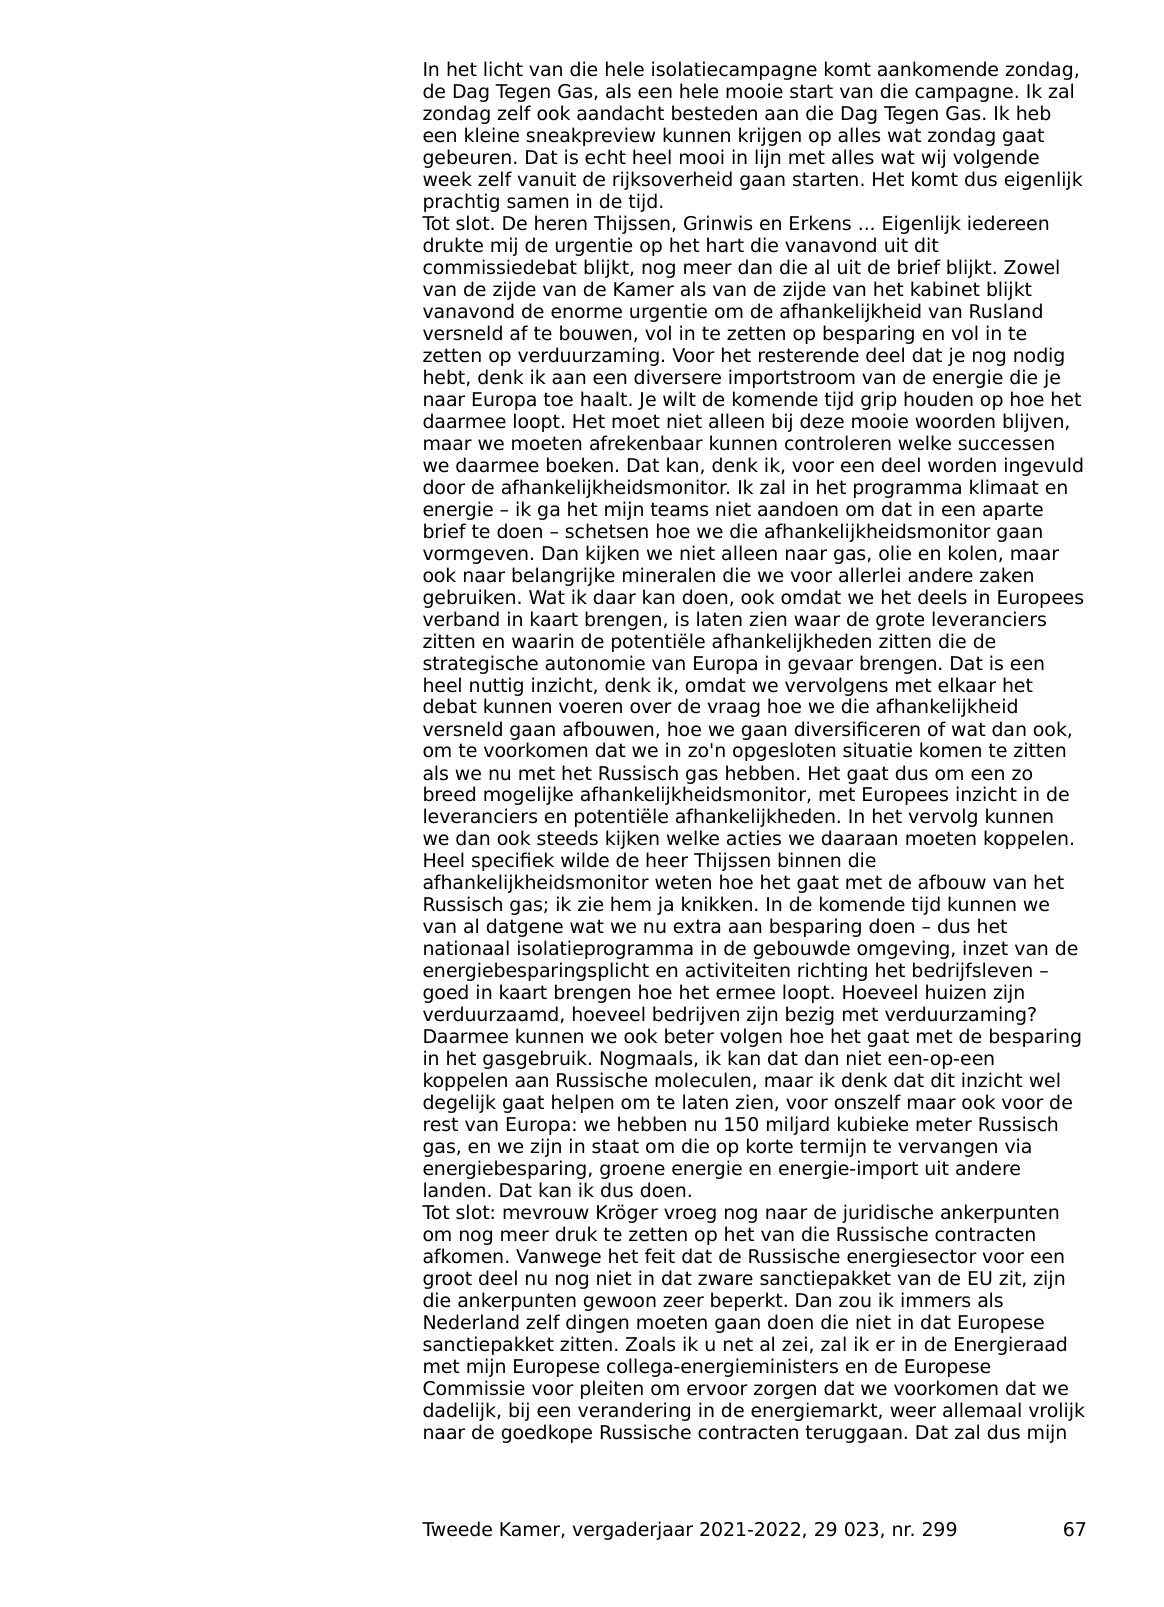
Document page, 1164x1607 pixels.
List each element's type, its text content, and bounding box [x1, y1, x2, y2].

text Heel specifiek wilde de heer Thijssen binnen die afhankelijkheidsmonitor weten hoe het gaat met de afbouw van het Russisch gas; ik zie hem ja knikken. In de komende tijd kunnen we van al datgene wat we nu extra aan besparing doen – dus het nationaal isolatieprogramma in de gebouwde omgeving, inzet van de energiebesparingsplicht en activiteiten richting het bedrijfsleven – goed in kaart brengen hoe het ermee loopt. Hoeveel huizen zijn verduurzaamd, hoeveel bedrijven zijn bezig met verduurzaming? Daarmee kunnen we ook beter volgen hoe het gaat met de besparing in het gasgebruik. Nogmaals, ik kan dat dan niet een-op-een koppelen aan Russische moleculen, maar ik denk dat dit inzicht wel degelijk gaat helpen om te laten zien, voor onszelf maar ook voor de rest van Europa: we hebben nu 150 miljard kubieke meter Russisch gas, en we zijn in staat om die op korte termijn te vervangen via energiebesparing, groene energie en energie-import uit andere landen. Dat kan ik dus doen. [422, 850, 1087, 1202]
text Tot slot. De heren Thijssen, Grinwis en Erkens ... Eigenlijk iedereen drukte mij de urgentie op het hart die vanavond uit dit commissiedebat blijkt, nog meer dan die al uit de brief blijkt. Zowel van de zijde van de Kamer als van de zijde van het kabinet blijkt vanavond de enorme urgentie om de afhankelijkheid van Rusland versneld af te bouwen, vol in te zetten op besparing en vol in te zetten op verduurzaming. Voor het resterende deel dat je nog nodig hebt, denk ik aan een diversere importstroom van de energie die je naar Europa toe haalt. Je wilt de komende tijd grip houden op hoe het daarmee loopt. Het moet niet alleen bij deze mooie woorden blijven, maar we moeten afrekenbaar kunnen controleren welke successen we daarmee boeken. Dat kan, denk ik, voor een deel worden ingevuld door de afhankelijkheidsmonitor. Ik zal in het programma klimaat en energie – ik ga het mijn teams niet aandoen om dat in een aparte brief te doen – schetsen hoe we die afhankelijkheidsmonitor gaan vormgeven. Dan kijken we niet alleen naar gas, olie en kolen, maar ook naar belangrijke mineralen die we voor allerlei andere zaken gebruiken. Wat ik daar kan doen, ook omdat we het deels in Europees verband in kaart brengen, is laten zien waar de grote leveranciers zitten en waarin de potentiële afhankelijkheden zitten die de strategische autonomie van Europa in gevaar brengen. Dat is een heel nuttig inzicht, denk ik, omdat we vervolgens met elkaar het debat kunnen voeren over de vraag hoe we die afhankelijkheid versneld gaan afbouwen, hoe we gaan diversificeren of wat dan ook, om te voorkomen dat we in zo'n opgesloten situatie komen te zitten als we nu met het Russisch gas hebben. Het gaat dus om een zo breed mogelijke afhankelijkheidsmonitor, met Europees inzicht in de leveranciers en potentiële afhankelijkheden. In het vervolg kunnen we dan ook steeds kijken welke acties we daaraan moeten koppelen. [422, 213, 1087, 850]
text Tot slot: mevrouw Kröger vroeg nog naar de juridische ankerpunten om nog meer druk te zetten op het van die Russische contracten afkomen. Vanwege het feit dat de Russische energiesector voor een groot deel nu nog niet in dat zware sanctiepakket van de EU zit, zijn die ankerpunten gewoon zeer beperkt. Dan zou ik immers als Nederland zelf dingen moeten gaan doen die niet in dat Europese sanctiepakket zitten. Zoals ik u net al zei, zal ik er in de Energieraad met mijn Europese collega-energieministers en de Europese Commissie voor pleiten om ervoor zorgen dat we voorkomen dat we dadelijk, bij een verandering in de energiemarkt, weer allemaal vrolijk naar de goedkope Russische contracten teruggaan. Dat zal dus mijn [422, 1202, 1087, 1444]
text In het licht van die hele isolatiecampagne komt aankomende zondag, de Dag Tegen Gas, als een hele mooie start van die campagne. Ik zal zondag zelf ook aandacht besteden aan die Dag Tegen Gas. Ik heb een kleine sneakpreview kunnen krijgen op alles wat zondag gaat gebeuren. Dat is echt heel mooi in lijn met alles wat wij volgende week zelf vanuit de rijksoverheid gaan starten. Het komt dus eigenlijk prachtig samen in de tijd. [422, 59, 1087, 213]
